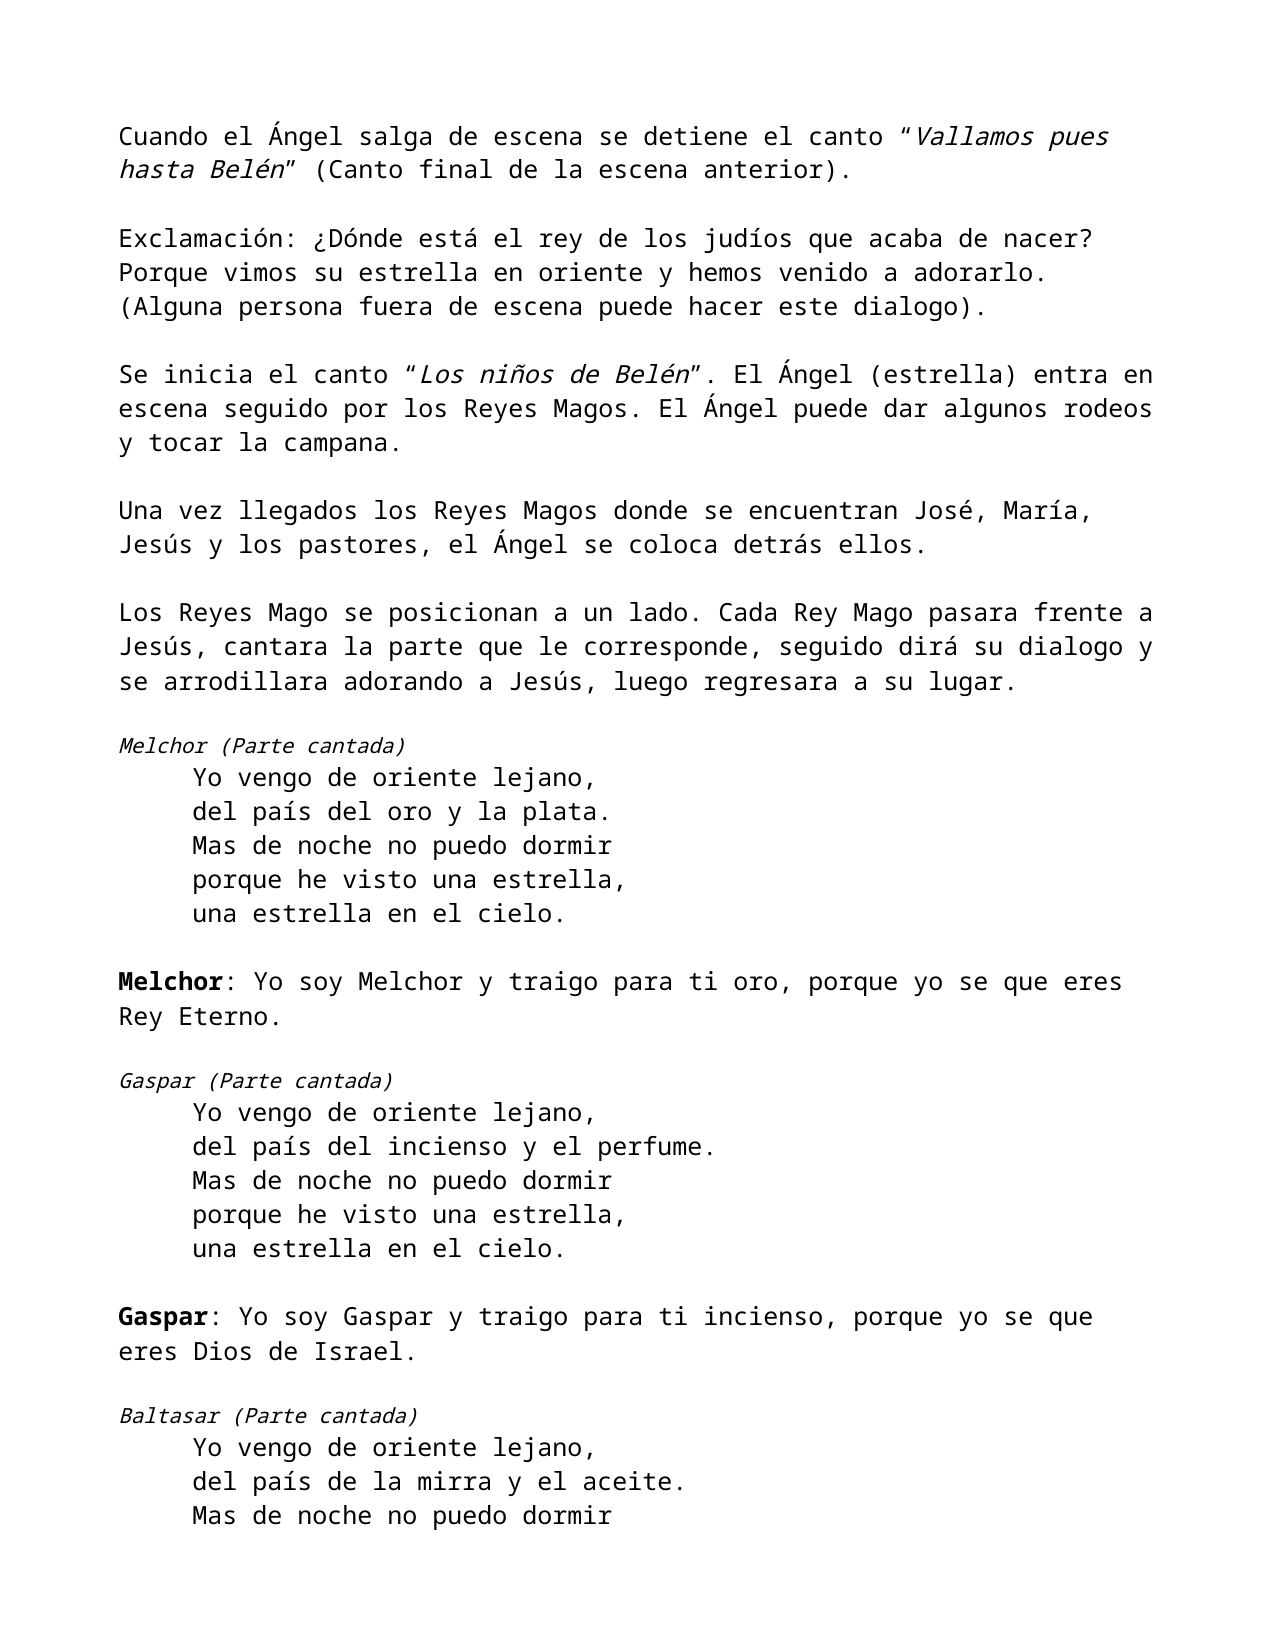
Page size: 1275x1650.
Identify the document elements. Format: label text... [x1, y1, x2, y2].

text una estrella en el cielo. [118, 896, 1157, 930]
text del país del oro y la plata. [118, 794, 1157, 828]
text una estrella en el cielo. [118, 1231, 1157, 1265]
text Yo vengo de oriente lejano, [118, 1430, 1157, 1464]
text del país de la mirra y el aceite. [118, 1464, 1157, 1498]
text Baltasar (Parte cantada) [118, 1401, 1157, 1430]
text Melchor (Parte cantada) [118, 731, 1157, 760]
text Los Reyes Mago se posicionan a un lado. Cada Rey Mago pasara frente a Jesús, cantara la parte que le corresponde, seguido dirá su dialogo y se arrodillara adorando a Jesús, luego regresara a su lugar. [118, 595, 1157, 697]
text Mas de noche no puedo dormir [118, 1163, 1157, 1197]
text Gaspar (Parte cantada) [118, 1066, 1157, 1095]
text Cuando el Ángel salga de escena se detiene el canto “Vallamos pues hasta Belén” (Canto final de la escena anterior). [118, 118, 1157, 186]
text Yo vengo de oriente lejano, [118, 760, 1157, 794]
text porque he visto una estrella, [118, 1197, 1157, 1231]
text Se inicia el canto “Los niños de Belén”. El Ángel (estrella) entra en escena seguido por los Reyes Magos. El Ángel puede dar algunos rodeos y tocar la campana. [118, 357, 1157, 459]
text Melchor: Yo soy Melchor y traigo para ti oro, porque yo se que eres Rey Eterno. [118, 964, 1157, 1032]
text Yo vengo de oriente lejano, [118, 1095, 1157, 1129]
text del país del incienso y el perfume. [118, 1129, 1157, 1163]
text Mas de noche no puedo dormir [118, 1498, 1157, 1532]
text porque he visto una estrella, [118, 862, 1157, 896]
text Una vez llegados los Reyes Magos donde se encuentran José, María, Jesús y los pastores, el Ángel se coloca detrás ellos. [118, 493, 1157, 561]
text Exclamación: ¿Dónde está el rey de los judíos que acaba de nacer? Porque vimos su estrella en oriente y hemos venido a adorarlo. (Alguna persona fuera de escena puede hacer este dialogo). [118, 220, 1157, 322]
text Gaspar: Yo soy Gaspar y traigo para ti incienso, porque yo se que eres Dios de Israel. [118, 1299, 1157, 1367]
text Mas de noche no puedo dormir [118, 828, 1157, 862]
